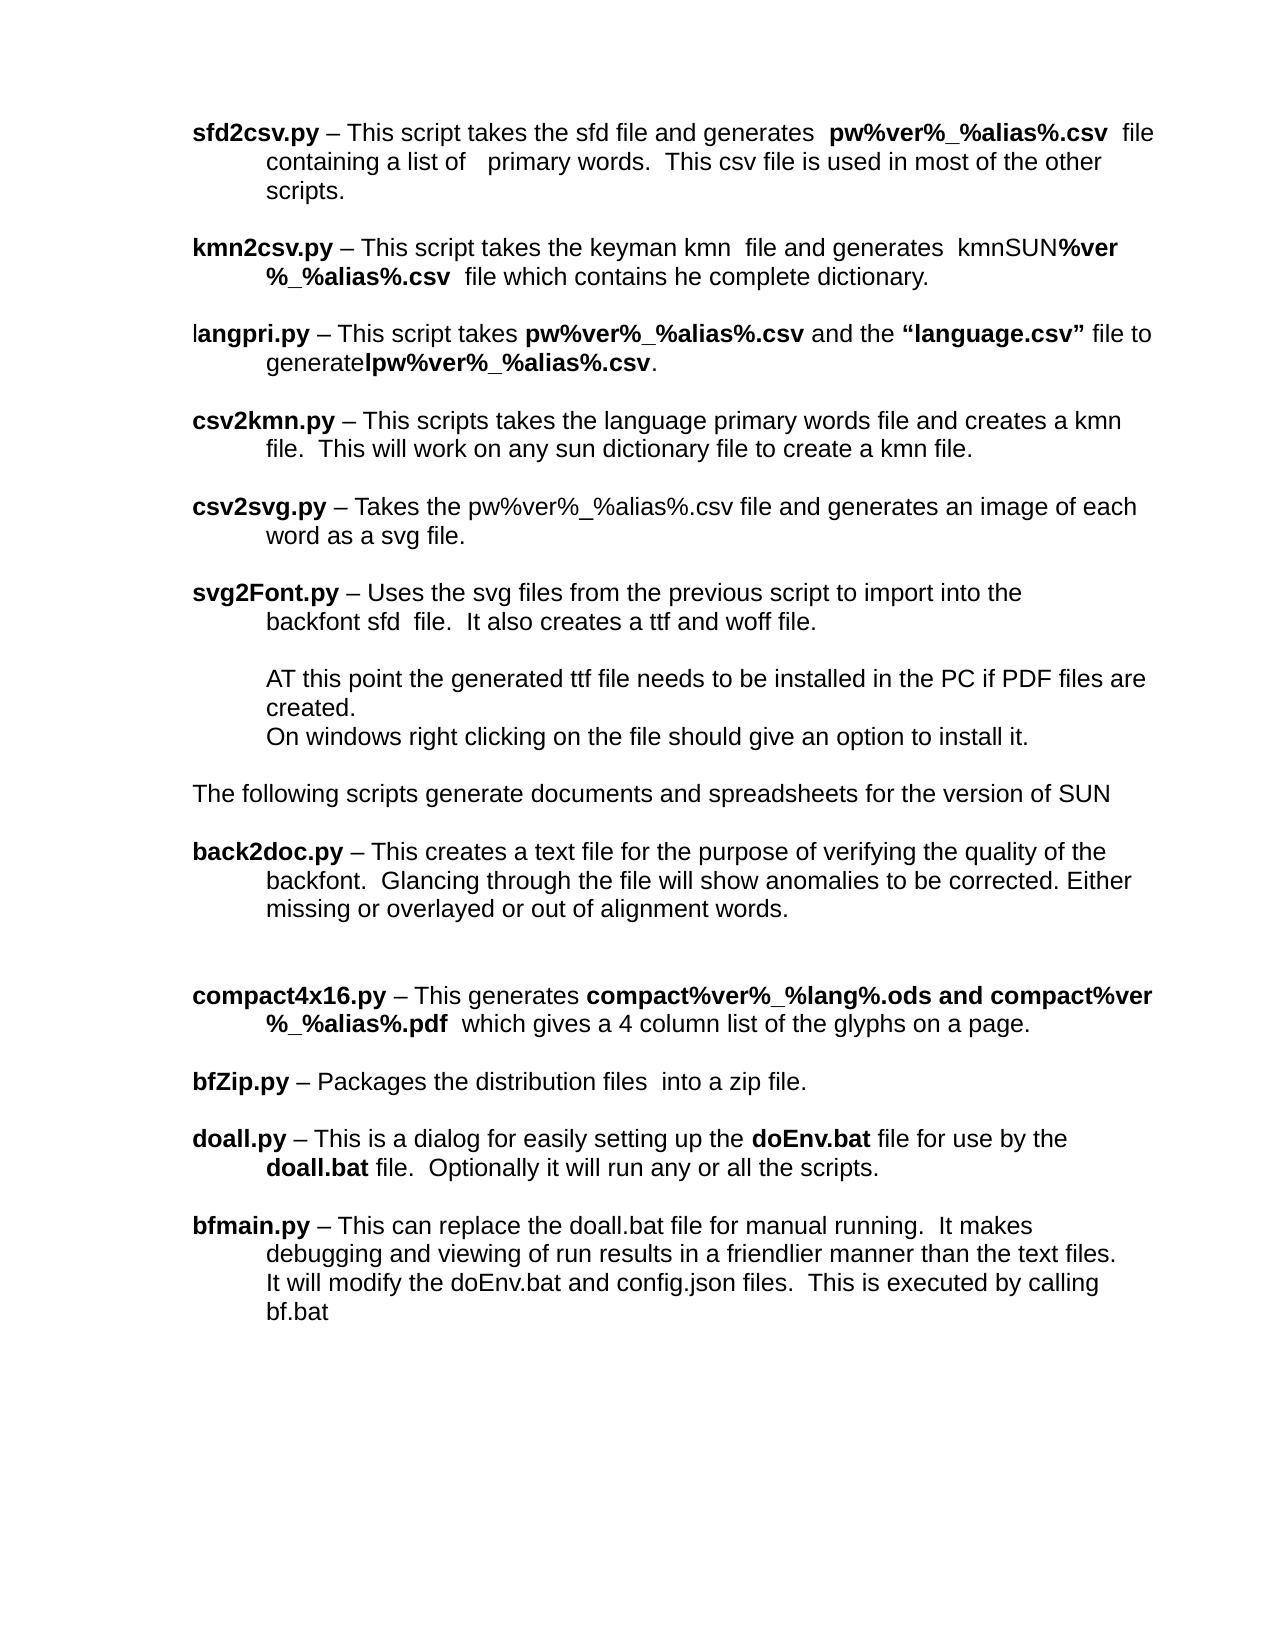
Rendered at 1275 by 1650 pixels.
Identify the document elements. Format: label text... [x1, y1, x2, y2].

text kmn2csv.py – This script takes the keyman kmn file and generates kmnSUN%ver %_%alias%.csv file which contains he complete dictionary. [192, 233, 1157, 291]
text It will modify the doEnv.bat and config.json files. This is executed by calling bf.bat [192, 1268, 1157, 1326]
text doall.py – This is a dialog for easily setting up the doEnv.bat file for use by the doall.bat file. Optionally it will run any or all the scripts. [192, 1124, 1157, 1182]
text langpri.py – This script takes pw%ver%_%alias%.csv and the “language.csv” file to generatelpw%ver%_%alias%.csv. [192, 319, 1157, 377]
text sfd2csv.py – This script takes the sfd file and generates pw%ver%_%alias%.csv file containing a list of primary words. This csv file is used in most of the other scripts. [192, 118, 1157, 204]
text AT this point the generated ttf file needs to be installed in the PC if PDF files are created. [266, 664, 1157, 722]
text The following scripts generate documents and spreadsheets for the version of SUN [192, 779, 1157, 808]
text compact4x16.py – This generates compact%ver%_%lang%.ods and compact%ver %_%alias%.pdf which gives a 4 column list of the glyphs on a page. [192, 981, 1157, 1038]
text csv2kmn.py – This scripts takes the language primary words file and creates a kmn file. This will work on any sun dictionary file to create a kmn file. [192, 406, 1157, 463]
text csv2svg.py – Takes the pw%ver%_%alias%.csv file and generates an image of each word as a svg file. [192, 492, 1157, 549]
text svg2Font.py – Uses the svg files from the previous script to import into the backfont sfd file. It also creates a ttf and woff file. [192, 578, 1157, 636]
text bfZip.py – Packages the distribution files into a zip file. [192, 1067, 1157, 1096]
text back2doc.py – This creates a text file for the purpose of verifying the quality of the backfont. Glancing through the file will show anomalies to be corrected. Either missing or overlayed or out of alignment words. [192, 837, 1157, 923]
text On windows right clicking on the file should give an option to install it. [266, 722, 1157, 751]
text bfmain.py – This can replace the doall.bat file for manual running. It makes debugging and viewing of run results in a friendlier manner than the text files. [192, 1211, 1157, 1268]
